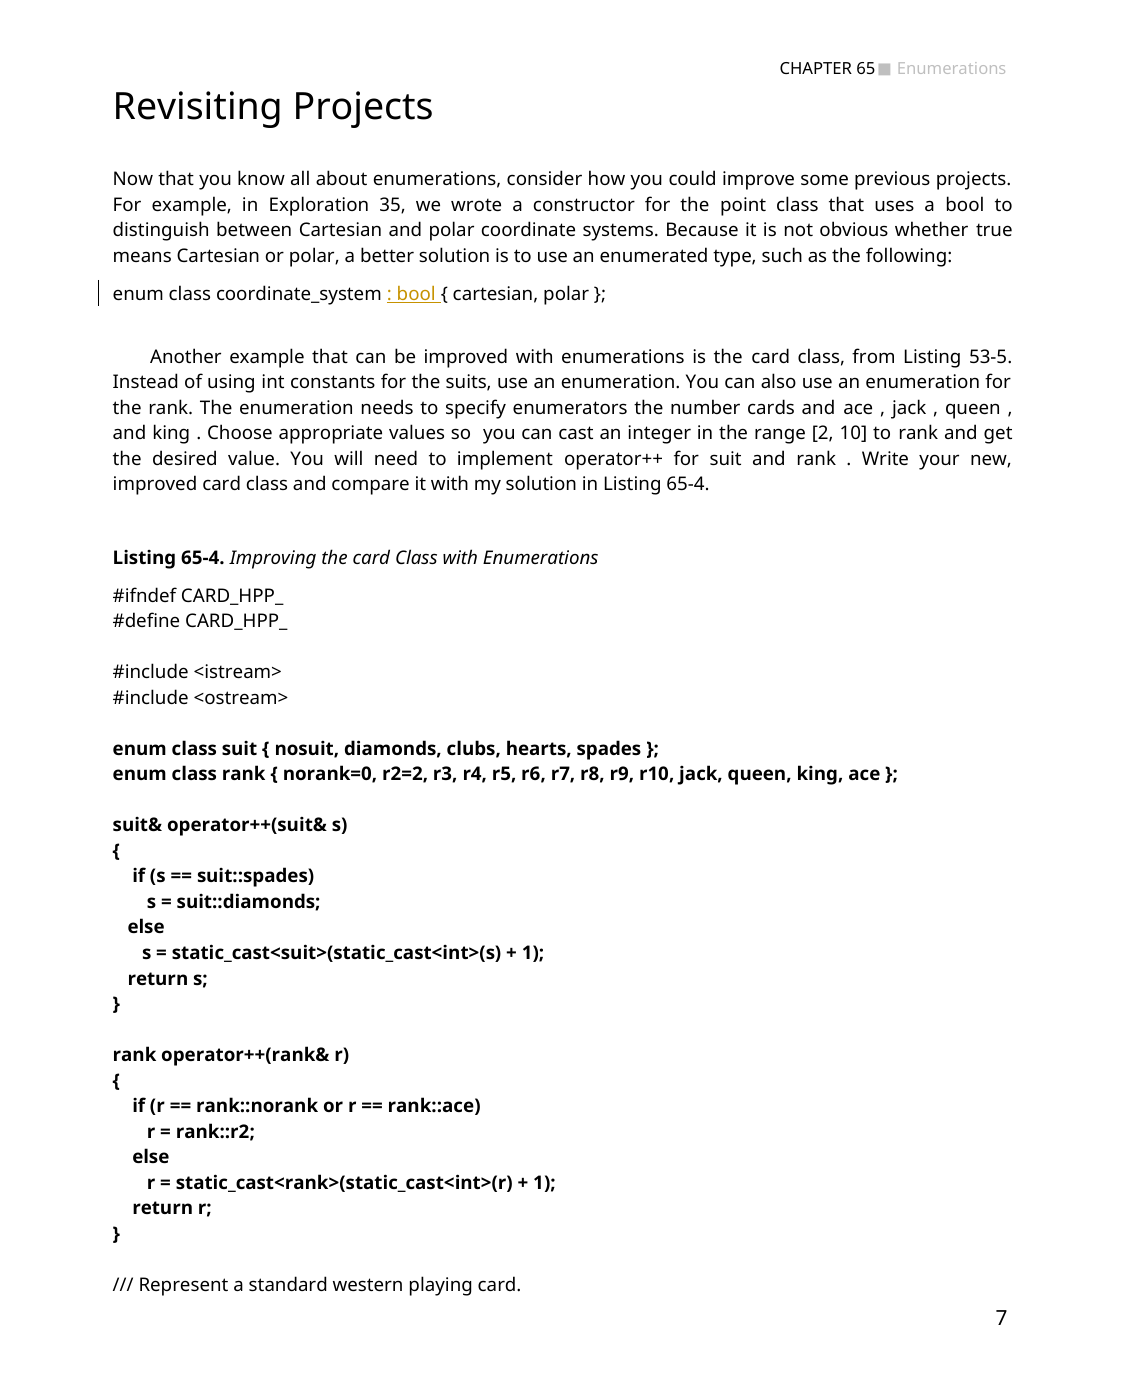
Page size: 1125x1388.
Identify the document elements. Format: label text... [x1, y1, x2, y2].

text r = rank::r2; [112, 1118, 1012, 1143]
text else [112, 1143, 1012, 1169]
text suit& operator++(suit& s) [112, 812, 1012, 837]
text if (r == rank::norank or r == rank::ace) [112, 1092, 1012, 1118]
text /// Represent a standard western playing card. [112, 1271, 1012, 1297]
text enum class coordinate_system : bool { cartesian, polar }; [112, 280, 1012, 306]
text Another example that can be improved with enumerations is the card class, from Listing 53-5. Instead of using int constants for the suits, use an enumeration. You can also use an enumeration for the rank. The enumeration needs to specify enumerators the number cards and ace , jack , queen , and king . Choose appropriate values so you can cast an integer in the range [2, 10] to rank and get the desired value. You will need to implement operator++ for suit and rank . Write your new, improved card class and compare it with my solution in Listing 65-4. [112, 343, 1012, 496]
text } [112, 1220, 1012, 1246]
text s = suit::diamonds; [112, 888, 1012, 914]
text } [112, 990, 1012, 1016]
text { [112, 837, 1012, 863]
text else [112, 914, 1012, 939]
text { [112, 1067, 1012, 1092]
text return s; [112, 965, 1012, 990]
text enum class rank { norank=0, r2=2, r3, r4, r5, r6, r7, r8, r9, r10, jack, queen, king, ace }; [112, 761, 1012, 786]
text #include <istream> [112, 659, 1012, 684]
text Now that you know all about enumerations, consider how you could improve some previous projects. For example, in Exploration 35, we wrote a constructor for the point class that uses a bool to distinguish between Cartesian and polar coordinate systems. Because it is not obvious whether true means Cartesian or polar, a better solution is to use an enumerated type, such as the following: [112, 165, 1012, 267]
text #ifndef CARD_HPP_ [112, 582, 1012, 608]
text rank operator++(rank& r) [112, 1041, 1012, 1067]
text r = static_cast<rank>(static_cast<int>(r) + 1); [112, 1169, 1012, 1194]
subtitle Revisiting Projects [112, 79, 1012, 130]
text s = static_cast<suit>(static_cast<int>(s) + 1); [112, 939, 1012, 965]
text #include <ostream> [112, 684, 1012, 710]
text if (s == suit::spades) [112, 863, 1012, 888]
text Listing 65-4. Improving the card Class with Enumerations [112, 544, 1012, 569]
text return r; [112, 1194, 1012, 1220]
text #define CARD_HPP_ [112, 608, 1012, 633]
text enum class suit { nosuit, diamonds, clubs, hearts, spades }; [112, 735, 1012, 761]
